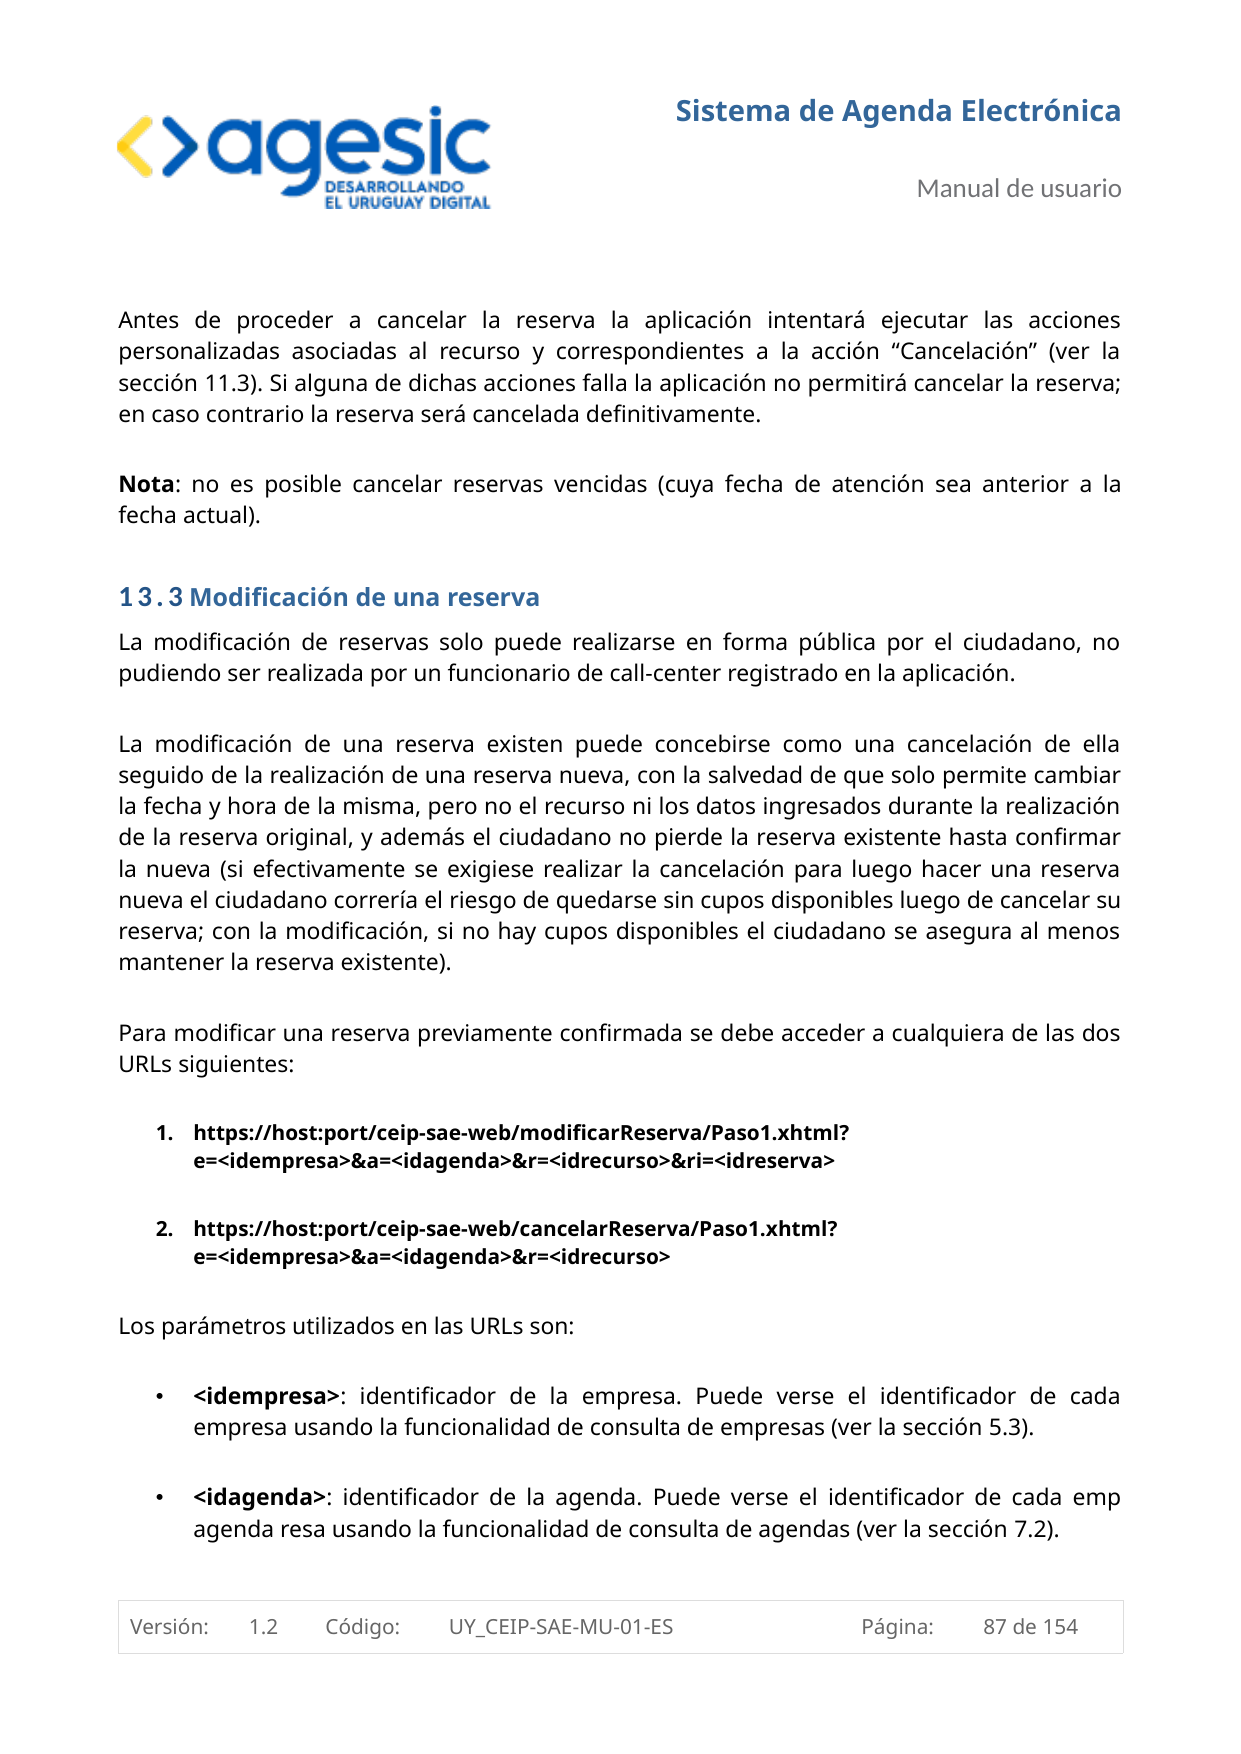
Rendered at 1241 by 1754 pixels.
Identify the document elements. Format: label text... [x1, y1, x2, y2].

picture [116, 105, 492, 209]
text Antes de proceder a cancelar la reserva la aplicación intentará ejecutar las acciones personalizadas asociadas al recurso y correspondientes a la acción “Cancelación” (ver la sección 11.3). Si alguna de dichas acciones falla la aplicación no permitirá cancelar la reserva; en caso contrario la reserva será cancelada definitivamente. [118, 304, 1122, 429]
list https://host:port/ceip-sae-web/modificarReserva/Paso1.xhtml?e=<idempresa>&a=<idagenda>&r=<idrecurso>&ri=<idreserva> [156, 1118, 1122, 1175]
text La modificación de una reserva existen puede concebirse como una cancelación de ella seguido de la realización de una reserva nueva, con la salvedad de que solo permite cambiar la fecha y hora de la misma, pero no el recurso ni los datos ingresados durante la realización de la reserva original, y además el ciudadano no pierde la reserva existente hasta confirmar la nueva (si efectivamente se exigiese realizar la cancelación para luego hacer una reserva nueva el ciudadano correría el riesgo de quedarse sin cupos disponibles luego de cancelar su reserva; con la modificación, si no hay cupos disponibles el ciudadano se asegura al menos mantener la reserva existente). [118, 728, 1122, 978]
text La modificación de reservas solo puede realizarse en forma pública por el ciudadano, no pudiendo ser realizada por un funcionario de call-center registrado en la aplicación. [118, 626, 1122, 689]
text Para modificar una reserva previamente confirmada se debe acceder a cualquiera de las dos URLs siguientes: [118, 1017, 1122, 1079]
text Nota: no es posible cancelar reservas vencidas (cuya fecha de atención sea anterior a la fecha actual). [118, 468, 1122, 531]
subtitle Modificación de una reserva [118, 578, 1122, 614]
text Los parámetros utilizados en las URLs son: [118, 1310, 1122, 1341]
list <idempresa>: identificador de la empresa. Puede verse el identificador de cada empresa usando la funcionalidad de consulta de empresas (ver la sección 5.3). [156, 1380, 1122, 1442]
list <idagenda>: identificador de la agenda. Puede verse el identificador de cada emp agenda resa usando la funcionalidad de consulta de agendas (ver la sección 7.2). [156, 1481, 1122, 1544]
list https://host:port/ceip-sae-web/cancelarReserva/Paso1.xhtml?e=<idempresa>&a=<idagenda>&r=<idrecurso> [156, 1214, 1122, 1271]
